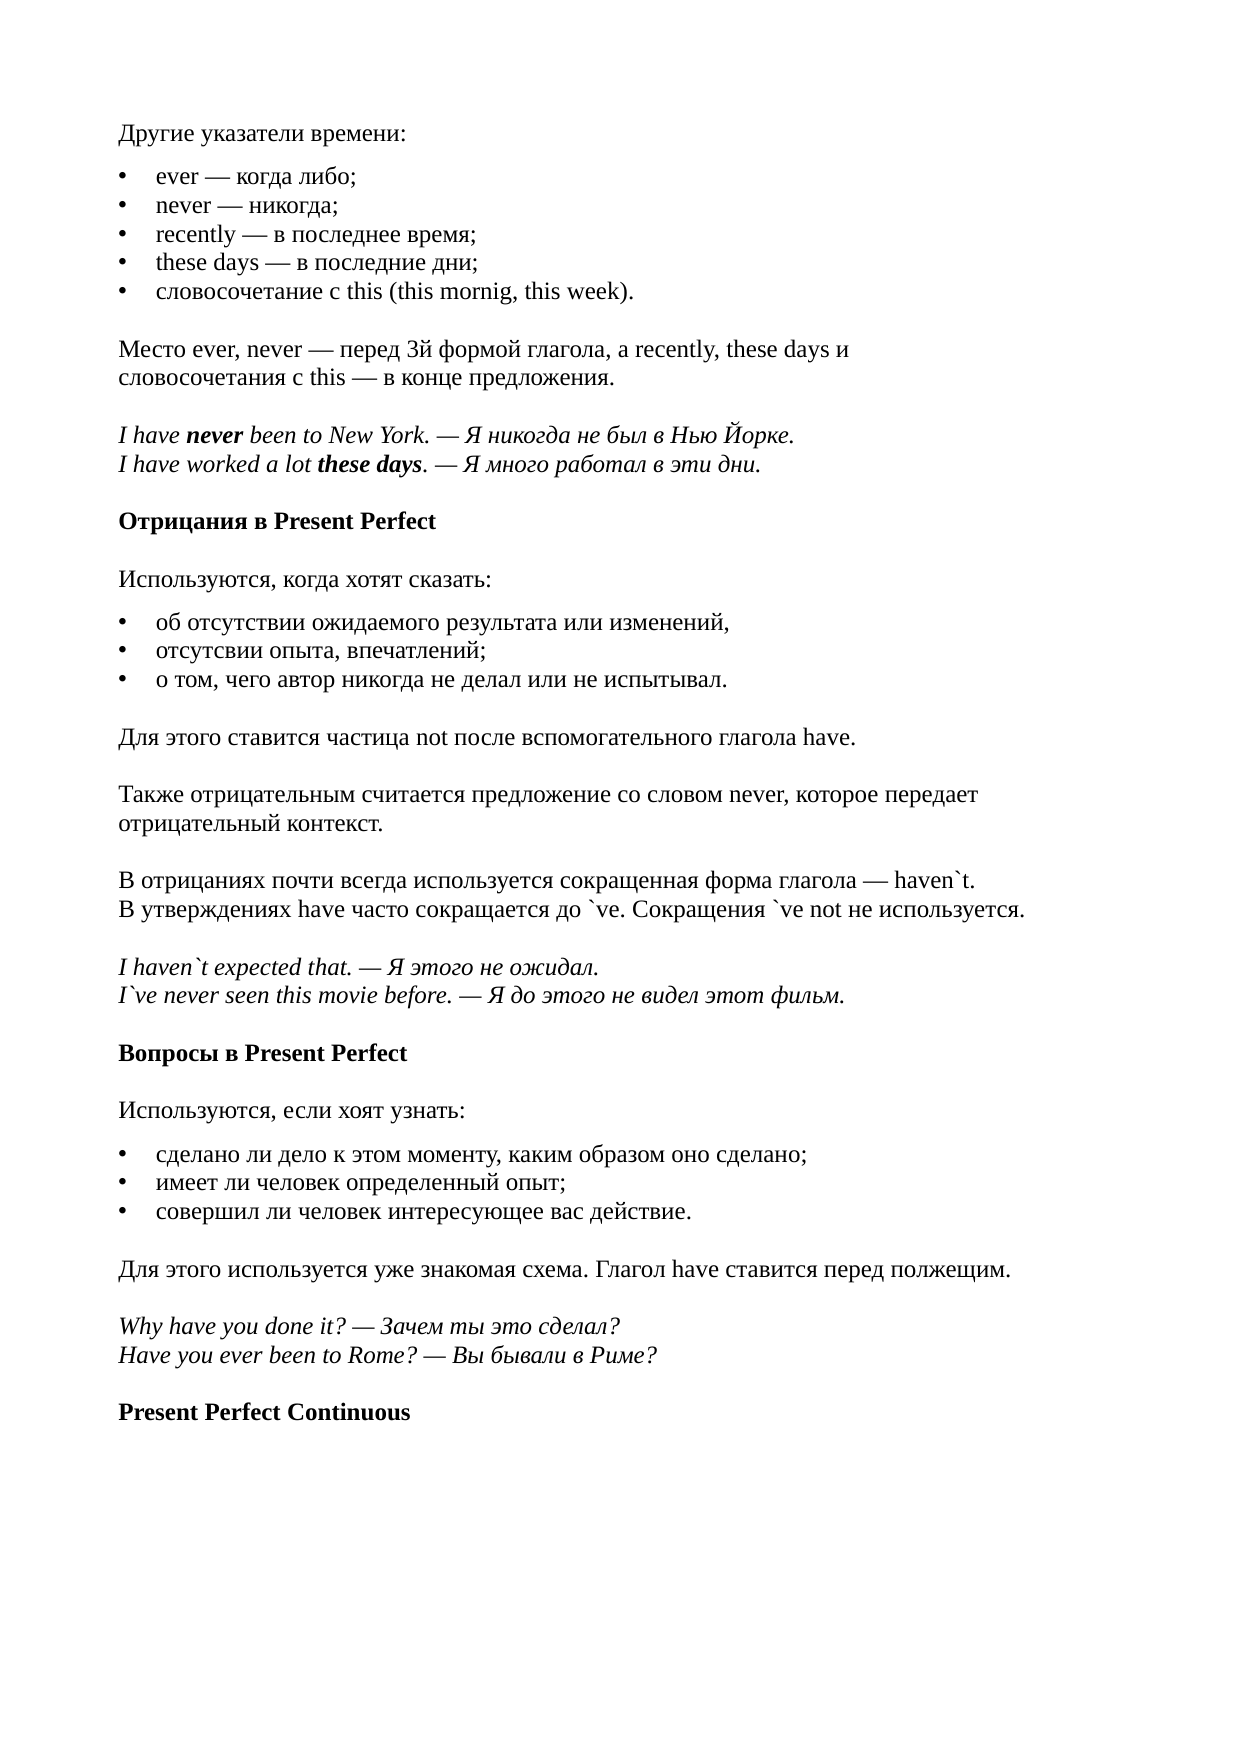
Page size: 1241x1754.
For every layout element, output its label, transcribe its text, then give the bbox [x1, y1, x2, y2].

text Для этого используется уже знакомая схема. Глагол have ставится перед полжещим. [118, 1254, 1122, 1282]
list these days — в последние дни; [118, 247, 1122, 276]
text Отрицания в Present Perfect [118, 506, 1122, 535]
text I have never been to New York. — Я никогда не был в Нью Йорке. [118, 420, 1122, 449]
text Используются, когда хотят сказать: [118, 564, 1122, 592]
list never — никогда; [118, 190, 1122, 219]
list отсутсвии опыта, впечатлений; [118, 636, 1122, 664]
text Вопросы в Present Perfect [118, 1038, 1122, 1067]
text Также отрицательным считается предложение со словом never, которое передает отрицательный контекст. [118, 779, 1122, 837]
list об отсутствии ожидаемого результата или изменений, [118, 607, 1122, 636]
text Для этого ставится частица not после вспомогательного глагола have. [118, 722, 1122, 751]
text I have worked a lot these days. — Я много работал в эти дни. [118, 449, 1122, 477]
text Место ever, never — перед 3й формой глагола, а recently, these days и [118, 334, 1122, 362]
text В утверждениях have часто сокращается до `ve. Сокращения `ve not не используется. [118, 894, 1122, 923]
list о том, чего автор никогда не делал или не испытывал. [118, 664, 1122, 693]
list ever — когда либо; [118, 161, 1122, 190]
text Have you ever been to Rome? — Вы бывали в Риме? [118, 1340, 1122, 1369]
text В отрицаниях почти всегда используется сокращенная форма глагола — haven`t. [118, 866, 1122, 894]
text Другие указатели времени: [118, 118, 1122, 147]
text I`ve never seen this movie before. — Я до этого не видел этот фильм. [118, 981, 1122, 1009]
text I haven`t expected that. — Я этого не ожидал. [118, 952, 1122, 981]
text словосочетания с this — в конце предложения. [118, 362, 1122, 391]
list совершил ли человек интересующее вас действие. [118, 1196, 1122, 1225]
list сделано ли дело к этом моменту, каким образом оно сделано; [118, 1139, 1122, 1167]
text Why have you done it? — Зачем ты это сделал? [118, 1311, 1122, 1340]
text Используются, если хоят узнать: [118, 1096, 1122, 1124]
list словосочетание с this (this mornig, this week). [118, 276, 1122, 305]
list имеет ли человек определенный опыт; [118, 1167, 1122, 1196]
list recently — в последнее время; [118, 219, 1122, 247]
text Present Perfect Continuous [118, 1397, 1122, 1426]
